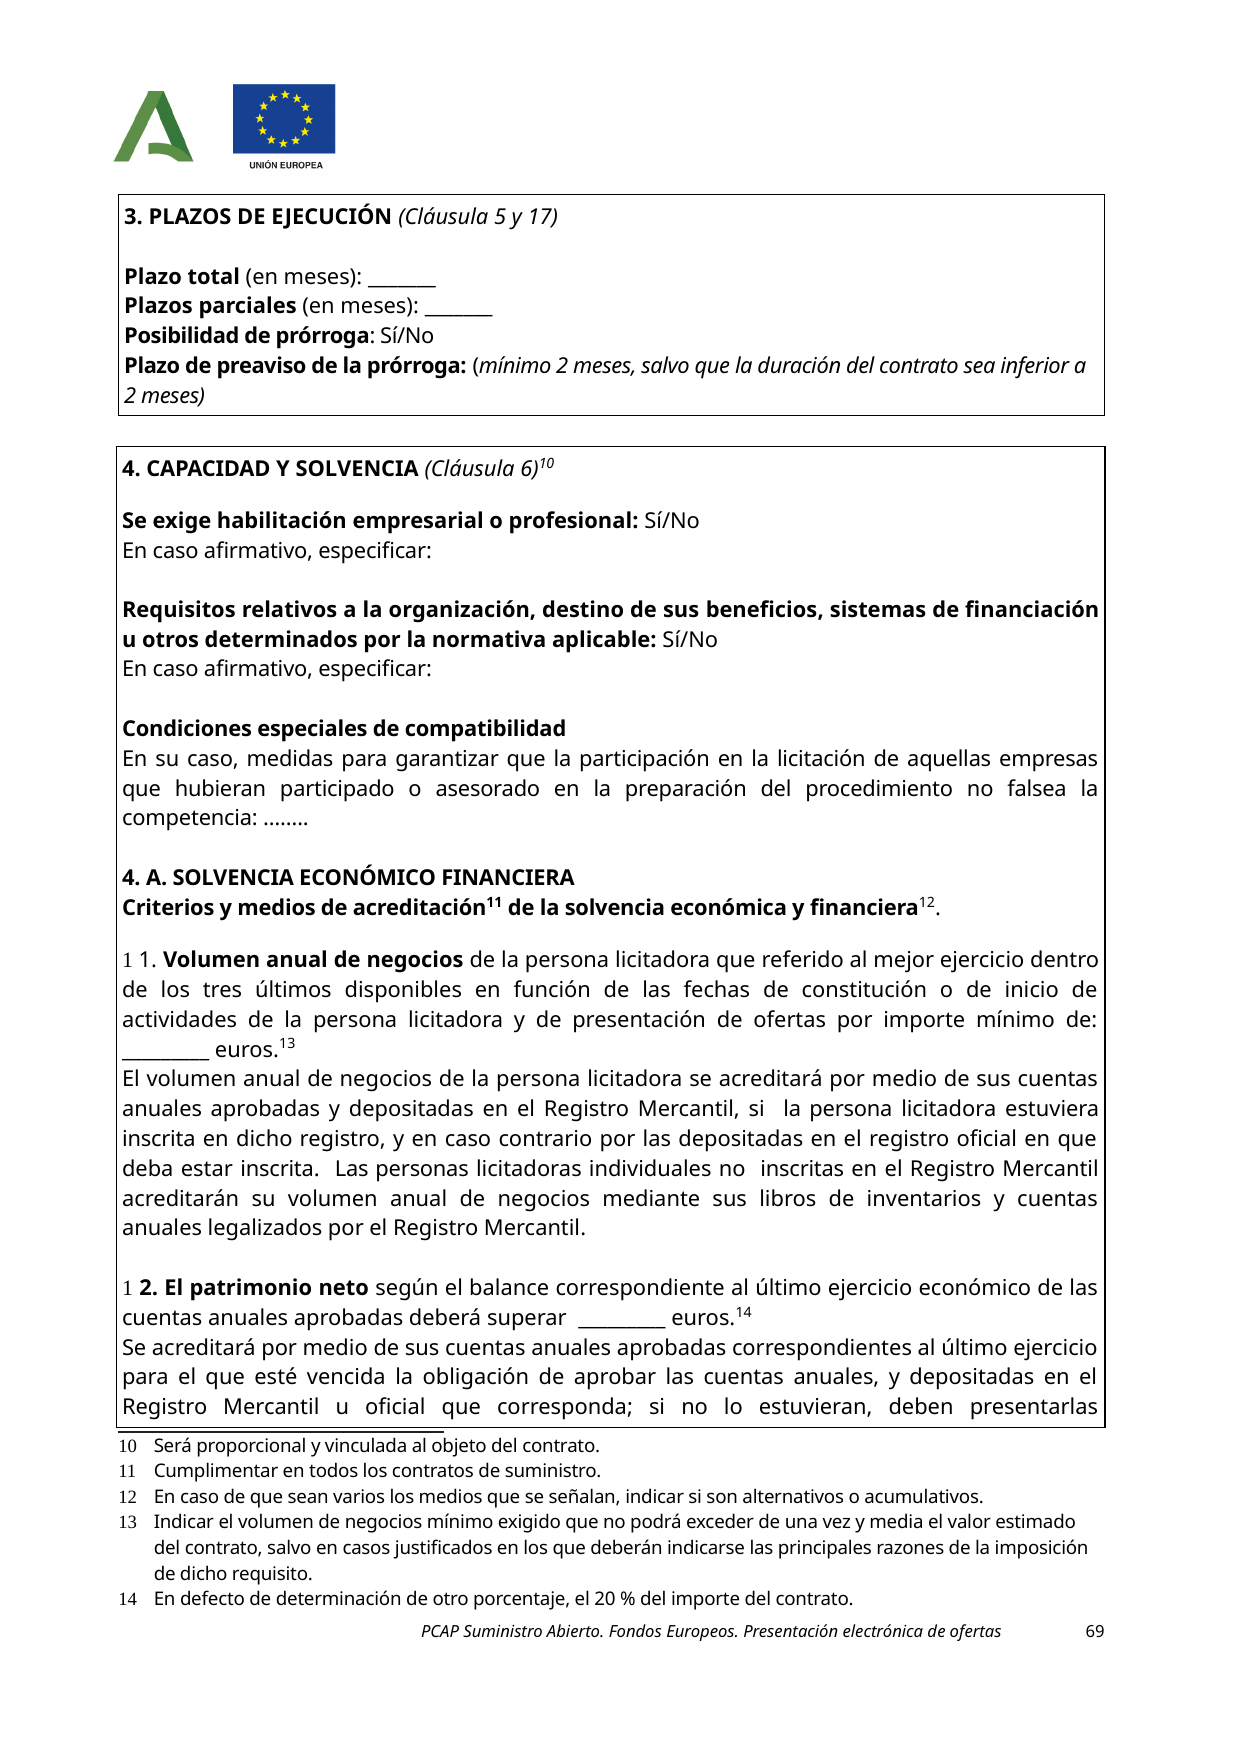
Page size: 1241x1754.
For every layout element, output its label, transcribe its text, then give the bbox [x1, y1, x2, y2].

picture [221, 78, 347, 176]
picture [109, 86, 198, 166]
table_header 3. PLAZOS DE EJECUCIÓN (Cláusula 5 y 17) Plazo total (en meses): _______ Plazos parciales (en meses): _______ Posibilidad de prórroga: Sí/No Plazo de preaviso de la prórroga: (mínimo 2 meses, salvo que la duración del contrato sea inferior a 2 meses) [119, 195, 1104, 415]
table_header 4. CAPACIDAD Y SOLVENCIA (Cláusula 6) Se exige habilitación empresarial o profesional: Sí/No En caso afirmativo, especificar: Requisitos relativos a la organización, destino de sus beneficios, sistemas de financiación u otros determinados por la normativa aplicable: Sí/No En caso afirmativo, especificar: Condiciones especiales de compatibilidad En su caso, medidas para garantizar que la participación en la licitación de aquellas empresas que hubieran participado o asesorado en la preparación del procedimiento no falsea la competencia: …….. 4. A. SOLVENCIA ECONÓMICO FINANCIERA Criterios y medios de acreditación de la solvencia económica y financiera.  1. Volumen anual de negocios de la persona licitadora que referido al mejor ejercicio dentro de los tres últimos disponibles en función de las fechas de constitución o de inicio de actividades de la persona licitadora y de presentación de ofertas por importe mínimo de: _________ euros. El volumen anual de negocios de la persona licitadora se acreditará por medio de sus cuentas anuales aprobadas y depositadas en el Registro Mercantil, si la persona licitadora estuviera inscrita en dicho registro, y en caso contrario por las depositadas en el registro oficial en que deba estar inscrita. Las personas licitadoras individuales no inscritas en el Registro Mercantil acreditarán su volumen anual de negocios mediante sus libros de inventarios y cuentas anuales legalizados por el Registro Mercantil.  2. El patrimonio neto según el balance correspondiente al último ejercicio económico de las cuentas anuales aprobadas deberá superar _________ euros. Se acreditará por medio de sus cuentas anuales aprobadas correspondientes al último ejercicio para el que esté vencida la obligación de aprobar las cuentas anuales, y depositadas en el Registro Mercantil u oficial que corresponda; si no lo estuvieran, deben presentarlas [117, 447, 1104, 1427]
